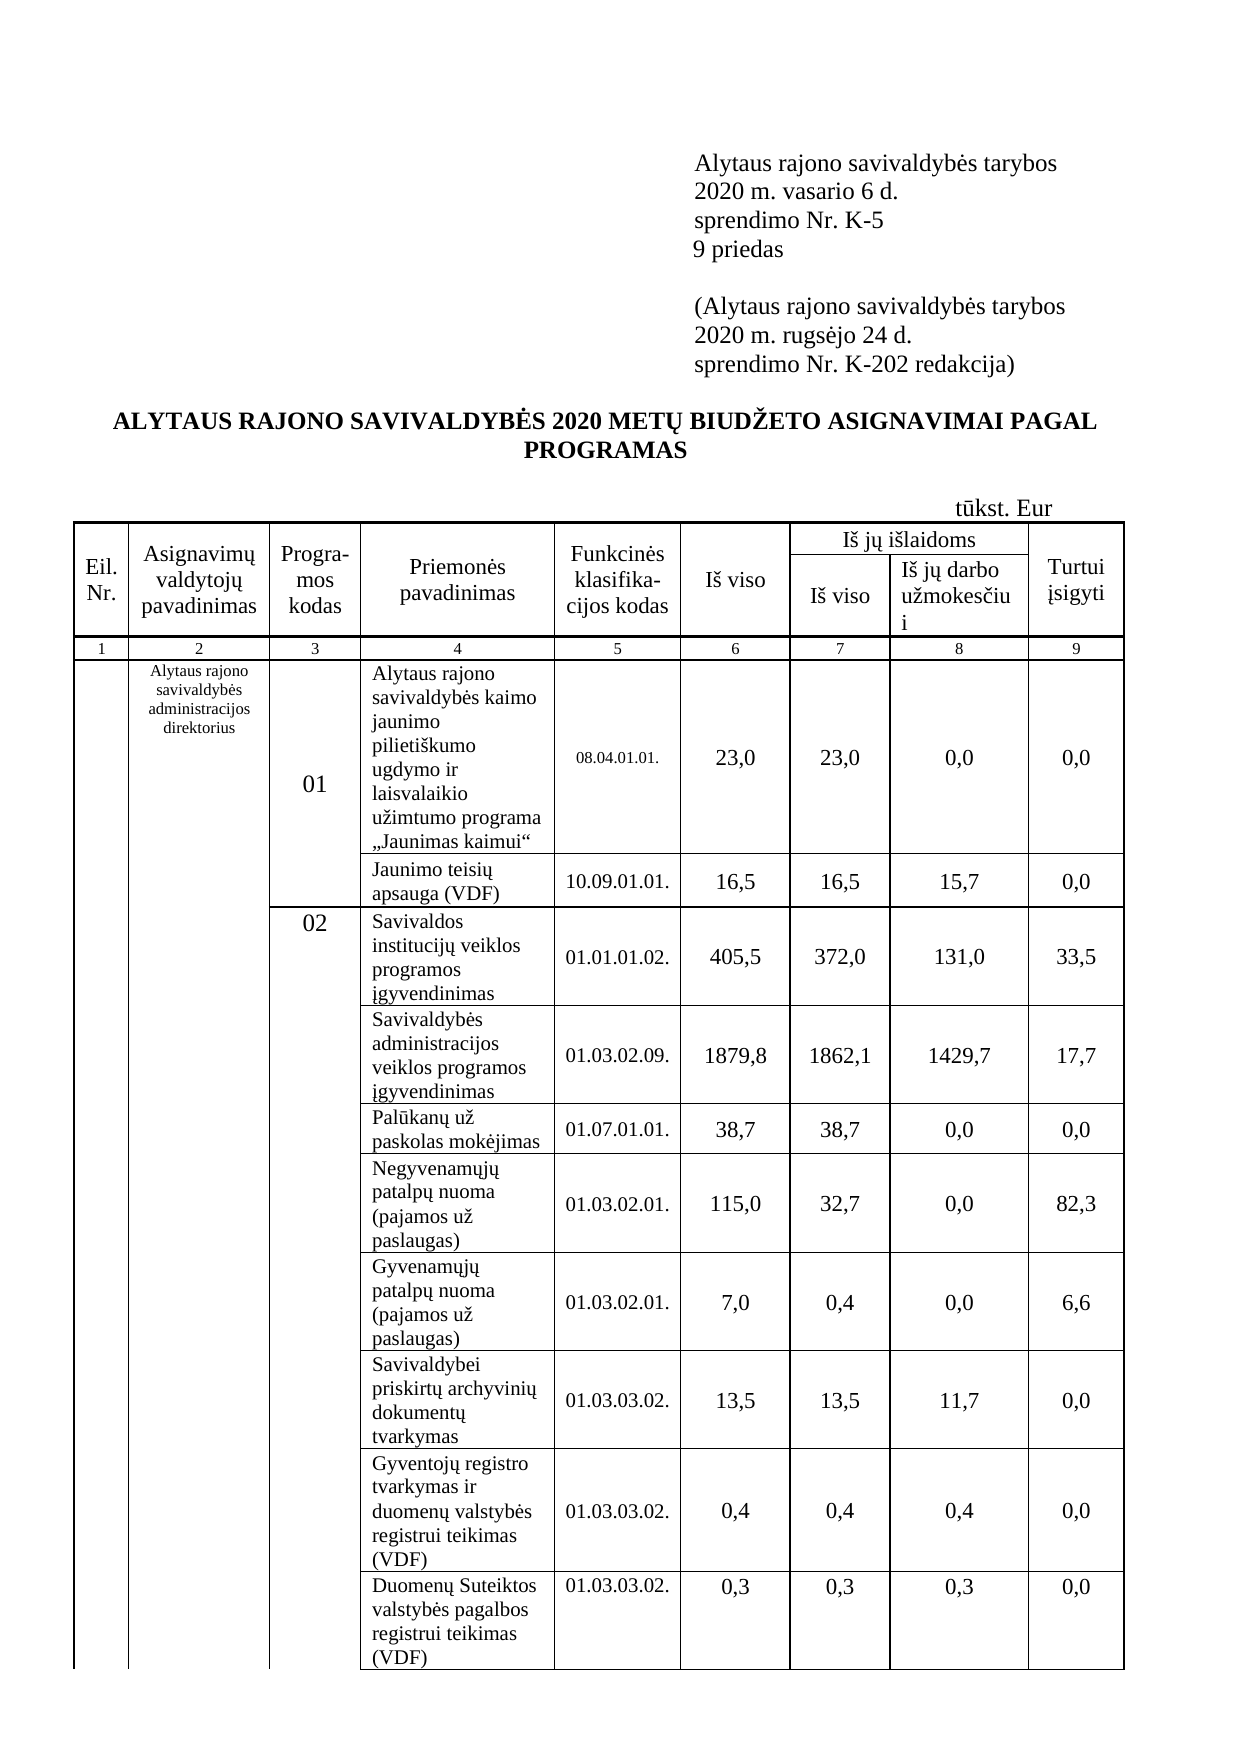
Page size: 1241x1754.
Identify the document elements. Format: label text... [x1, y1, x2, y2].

text 2020 m. vasario 6 d. [74, 176, 1137, 205]
table_cell 0,3 [791, 1572, 889, 1669]
table_cell 9 [1029, 638, 1123, 659]
table_cell Gyvenamųjų patalpų nuoma (pajamos už paslaugas) [361, 1253, 554, 1350]
text (Alytaus rajono savivaldybės tarybos [74, 291, 1137, 320]
table_cell 13,5 [791, 1351, 889, 1448]
table_cell 38,7 [681, 1104, 789, 1153]
table_cell 0,0 [891, 1104, 1028, 1153]
table_cell 115,0 [681, 1154, 789, 1252]
table_cell 1429,7 [891, 1006, 1028, 1103]
table_cell 01.03.02.01. [555, 1253, 680, 1350]
table_cell 23,0 [681, 661, 789, 853]
table_cell 32,7 [791, 1154, 889, 1252]
table_header Funkcinės klasifika-cijos kodas [555, 524, 680, 635]
table_cell 372,0 [791, 908, 889, 1005]
table_cell Iš jų darbo užmokesčiui [891, 555, 1028, 635]
table_cell 16,5 [681, 854, 789, 906]
table_cell 0,3 [681, 1572, 789, 1669]
table_cell 01.03.03.02. [555, 1449, 680, 1571]
table_cell 0,0 [891, 661, 1028, 853]
table_cell 1862,1 [791, 1006, 889, 1103]
text sprendimo Nr. K-202 redakcija) [74, 349, 1137, 378]
table_cell 405,5 [681, 908, 789, 1005]
table_cell Jaunimo teisių apsauga (VDF) [361, 854, 554, 906]
table_cell 23,0 [791, 661, 889, 853]
table_cell 0,4 [891, 1449, 1028, 1571]
text 2020 m. rugsėjo 24 d. [74, 320, 1137, 349]
table_cell Savivaldos institucijų veiklos programos įgyvendinimas [361, 908, 554, 1005]
table_cell 01.07.01.01. [555, 1104, 680, 1153]
table_cell 8 [891, 638, 1028, 659]
table_cell 131,0 [891, 908, 1028, 1005]
table_cell 4 [361, 638, 554, 659]
table_cell 0,4 [791, 1253, 889, 1350]
table_cell 0,4 [791, 1449, 889, 1571]
table_cell 16,5 [791, 854, 889, 906]
table_cell Alytaus rajono savivaldybės administracijos direktorius [129, 661, 269, 1669]
table_cell 7,0 [681, 1253, 789, 1350]
table_cell 82,3 [1029, 1154, 1123, 1252]
table_cell 17,7 [1029, 1006, 1123, 1103]
table_header Eil. Nr. [75, 524, 128, 635]
table_cell 01.03.03.02. [555, 1351, 680, 1448]
table_cell 1879,8 [681, 1006, 789, 1103]
table_cell Duomenų Suteiktos valstybės pagalbos registrui teikimas (VDF) [361, 1572, 554, 1669]
table_cell 0,0 [1029, 1351, 1123, 1448]
table_cell 33,5 [1029, 908, 1123, 1005]
table_cell 0,0 [1029, 1449, 1123, 1571]
text sprendimo Nr. K-5 [74, 205, 1137, 234]
table_cell Negyvenamųjų patalpų nuoma (pajamos už paslaugas) [361, 1154, 554, 1252]
table_cell 11,7 [891, 1351, 1028, 1448]
table_cell 08.04.01.01. [555, 661, 680, 853]
table_cell 01.03.02.09. [555, 1006, 680, 1103]
table_cell 01.03.03.02. [555, 1572, 680, 1669]
table_cell 02 [270, 908, 360, 1669]
table_cell 10.09.01.01. [555, 854, 680, 906]
table_cell 5 [555, 638, 680, 659]
table_cell Gyventojų registro tvarkymas ir duomenų valstybės registrui teikimas (VDF) [361, 1449, 554, 1571]
table_cell 7 [791, 638, 889, 659]
table_cell 0,0 [1029, 854, 1123, 906]
table_cell Palūkanų už paskolas mokėjimas [361, 1104, 554, 1153]
table_header Priemonės pavadinimas [361, 524, 554, 635]
table_cell 0,3 [891, 1572, 1028, 1669]
table_cell 0,0 [1029, 1104, 1123, 1153]
table_cell 0,4 [681, 1449, 789, 1571]
table_cell 0,0 [1029, 1572, 1123, 1669]
table_cell [75, 661, 128, 1669]
table_cell Savivaldybei priskirtų archyvinių dokumentų tvarkymas [361, 1351, 554, 1448]
table_cell 01 [270, 661, 360, 906]
table_cell 1 [75, 638, 128, 659]
table_cell 2 [129, 638, 269, 659]
text ALYTAUS RAJONO SAVIVALDYBĖS 2020 METŲ BIUDŽETO ASIGNAVIMAI PAGAL PROGRAMAS [74, 406, 1137, 464]
text Alytaus rajono savivaldybės tarybos [559, 148, 1137, 176]
table_cell 6 [681, 638, 789, 659]
table_cell 13,5 [681, 1351, 789, 1448]
table_cell Alytaus rajono savivaldybės kaimo jaunimo pilietiškumo ugdymo ir laisvalaikio užimtumo programa „Jaunimas kaimui“ [361, 661, 554, 853]
table_cell 38,7 [791, 1104, 889, 1153]
table_cell 15,7 [891, 854, 1028, 906]
table_cell Savivaldybės administracijos veiklos programos įgyvendinimas [361, 1006, 554, 1103]
table_header Turtui įsigyti [1029, 524, 1123, 635]
table_cell 3 [270, 638, 360, 659]
table_header Iš viso [681, 524, 789, 635]
text tūkst. Eur [955, 493, 1137, 521]
table_cell 6,6 [1029, 1253, 1123, 1350]
table_header Asignavimų valdytojų pavadinimas [129, 524, 269, 635]
table_cell 0,0 [891, 1253, 1028, 1350]
table_cell 0,0 [891, 1154, 1028, 1252]
table_header Iš jų išlaidoms [791, 524, 1028, 554]
table_cell 01.03.02.01. [555, 1154, 680, 1252]
text 9 priedas [693, 234, 1137, 263]
table_cell Iš viso [791, 555, 889, 635]
table_cell 0,0 [1029, 661, 1123, 853]
table_cell 01.01.01.02. [555, 908, 680, 1005]
table_header Progra-mos kodas [270, 524, 360, 635]
